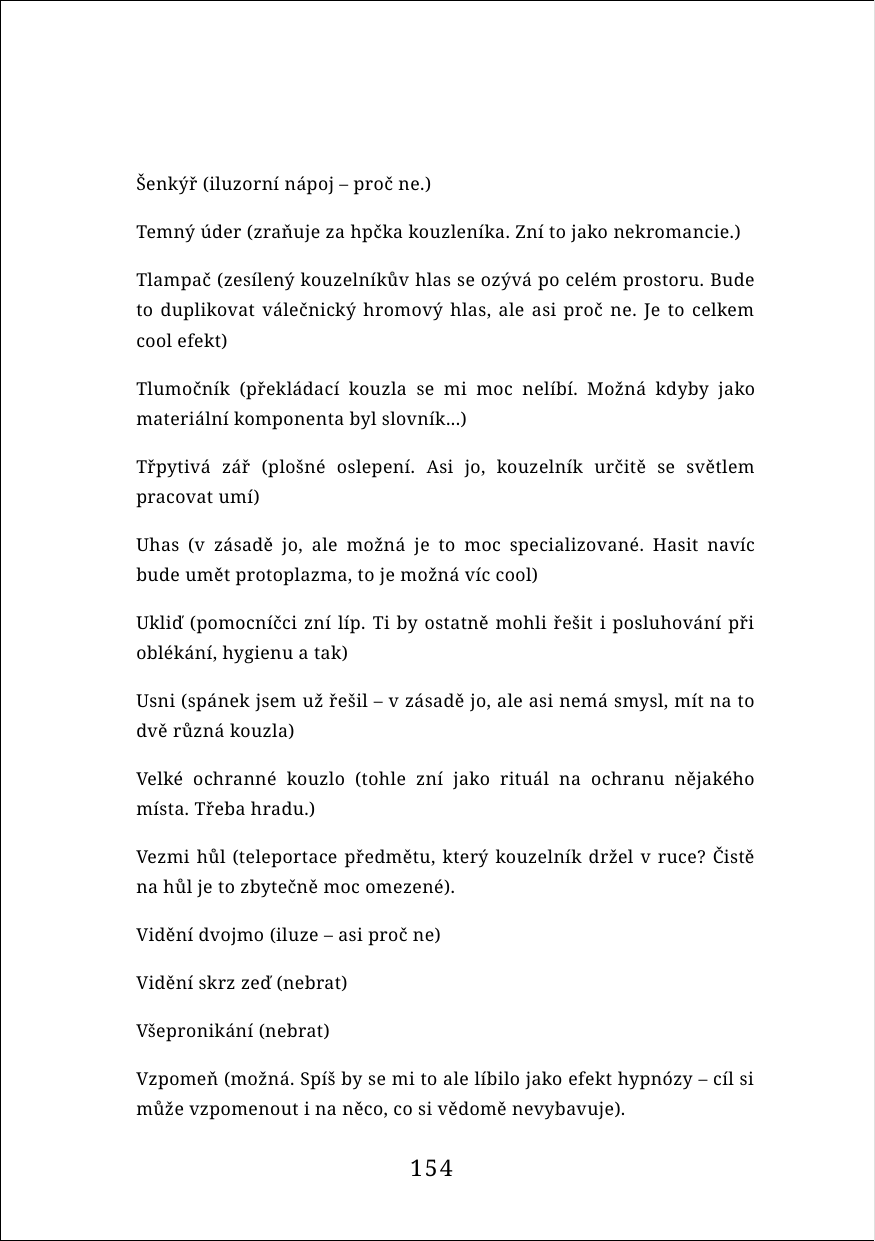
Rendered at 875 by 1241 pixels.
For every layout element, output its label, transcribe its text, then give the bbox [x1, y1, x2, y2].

text Usni (spánek jsem už řešil – v zásadě jo, ale asi nemá smysl, mít na to dvě různá kouzla) [136, 688, 756, 743]
text Velké ochranné kouzlo (tohle zní jako rituál na ochranu nějakého místa. Třeba hradu.) [136, 767, 756, 821]
text Ukliď (pomocníčci zní líp. Ti by ostatně mohli řešit i posluhování při oblékání, hygienu a tak) [136, 610, 756, 665]
text Tlumočník (překládací kouzla se mi moc nelíbí. Možná kdyby jako materiální komponenta byl slovník...) [136, 376, 756, 430]
text Temný úder (zraňuje za hpčka kouzleníka. Zní to jako nekromancie.) [136, 220, 756, 244]
text Všepronikání (nebrat) [136, 1019, 756, 1043]
text Šenkýř (iluzorní nápoj – proč ne.) [136, 172, 756, 196]
text Tlampač (zesílený kouzelníkův hlas se ozývá po celém prostoru. Bude to duplikovat válečnický hromový hlas, ale asi proč ne. Je to celkem cool efekt) [136, 268, 756, 352]
text Vidění dvojmo (iluze – asi proč ne) [136, 923, 756, 947]
text Uhas (v zásadě jo, ale možná je to moc specializované. Hasit navíc bude umět protoplazma, to je možná víc cool) [136, 532, 756, 587]
text Třpytivá zář (plošné oslepení. Asi jo, kouzelník určitě se světlem pracovat umí) [136, 454, 756, 508]
text Vezmi hůl (teleportace předmětu, který kouzelník držel v ruce? Čistě na hůl je to zbytečně moc omezené). [136, 845, 756, 899]
text Vidění skrz zeď (nebrat) [136, 971, 756, 995]
text Vzpomeň (možná. Spíš by se mi to ale líbilo jako efekt hypnózy – cíl si může vzpomenout i na něco, co si vědomě nevybavuje). [136, 1067, 756, 1121]
